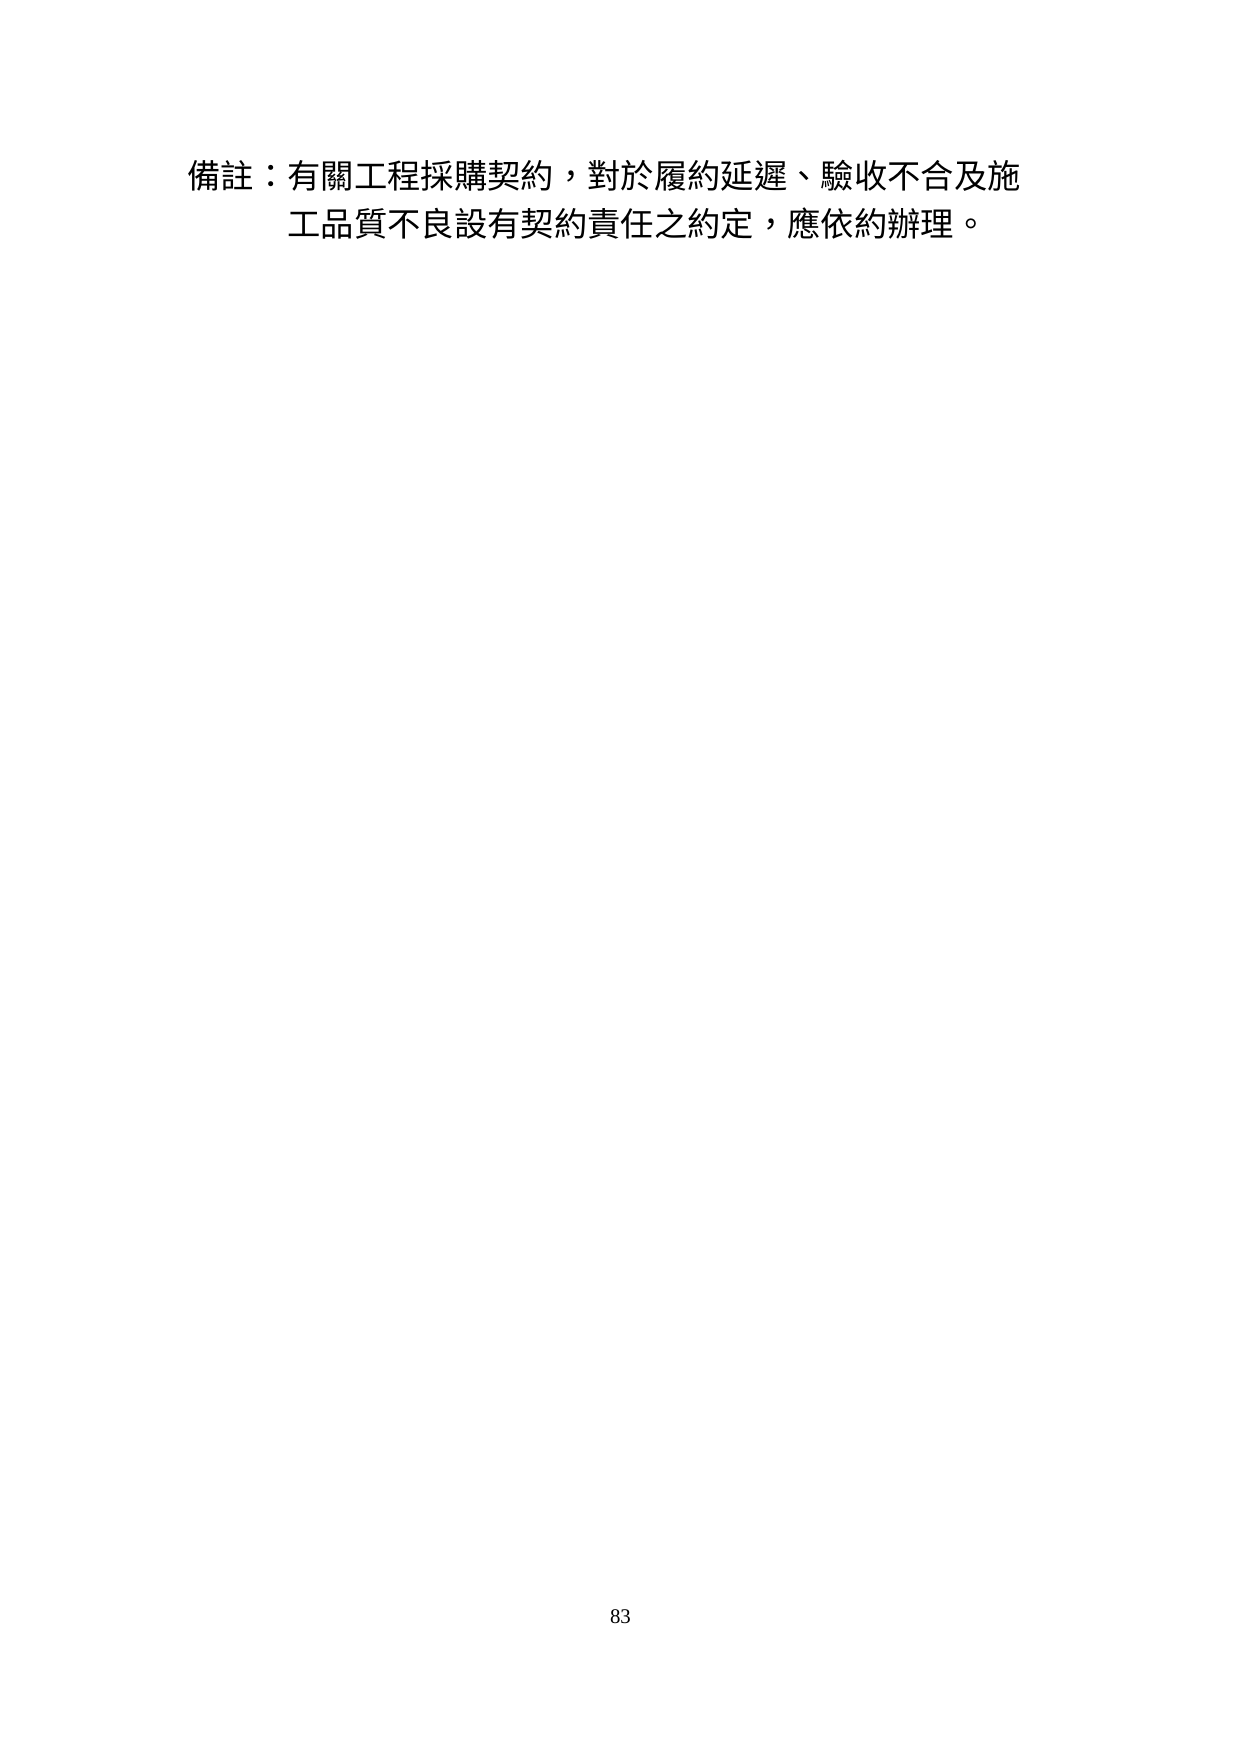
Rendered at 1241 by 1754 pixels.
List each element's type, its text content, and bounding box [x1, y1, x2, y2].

text 備註：有關工程採購契約，對於履約延遲、驗收不合及施工品質不良設有契約責任之約定，應依約辦理。 [187, 150, 1053, 246]
